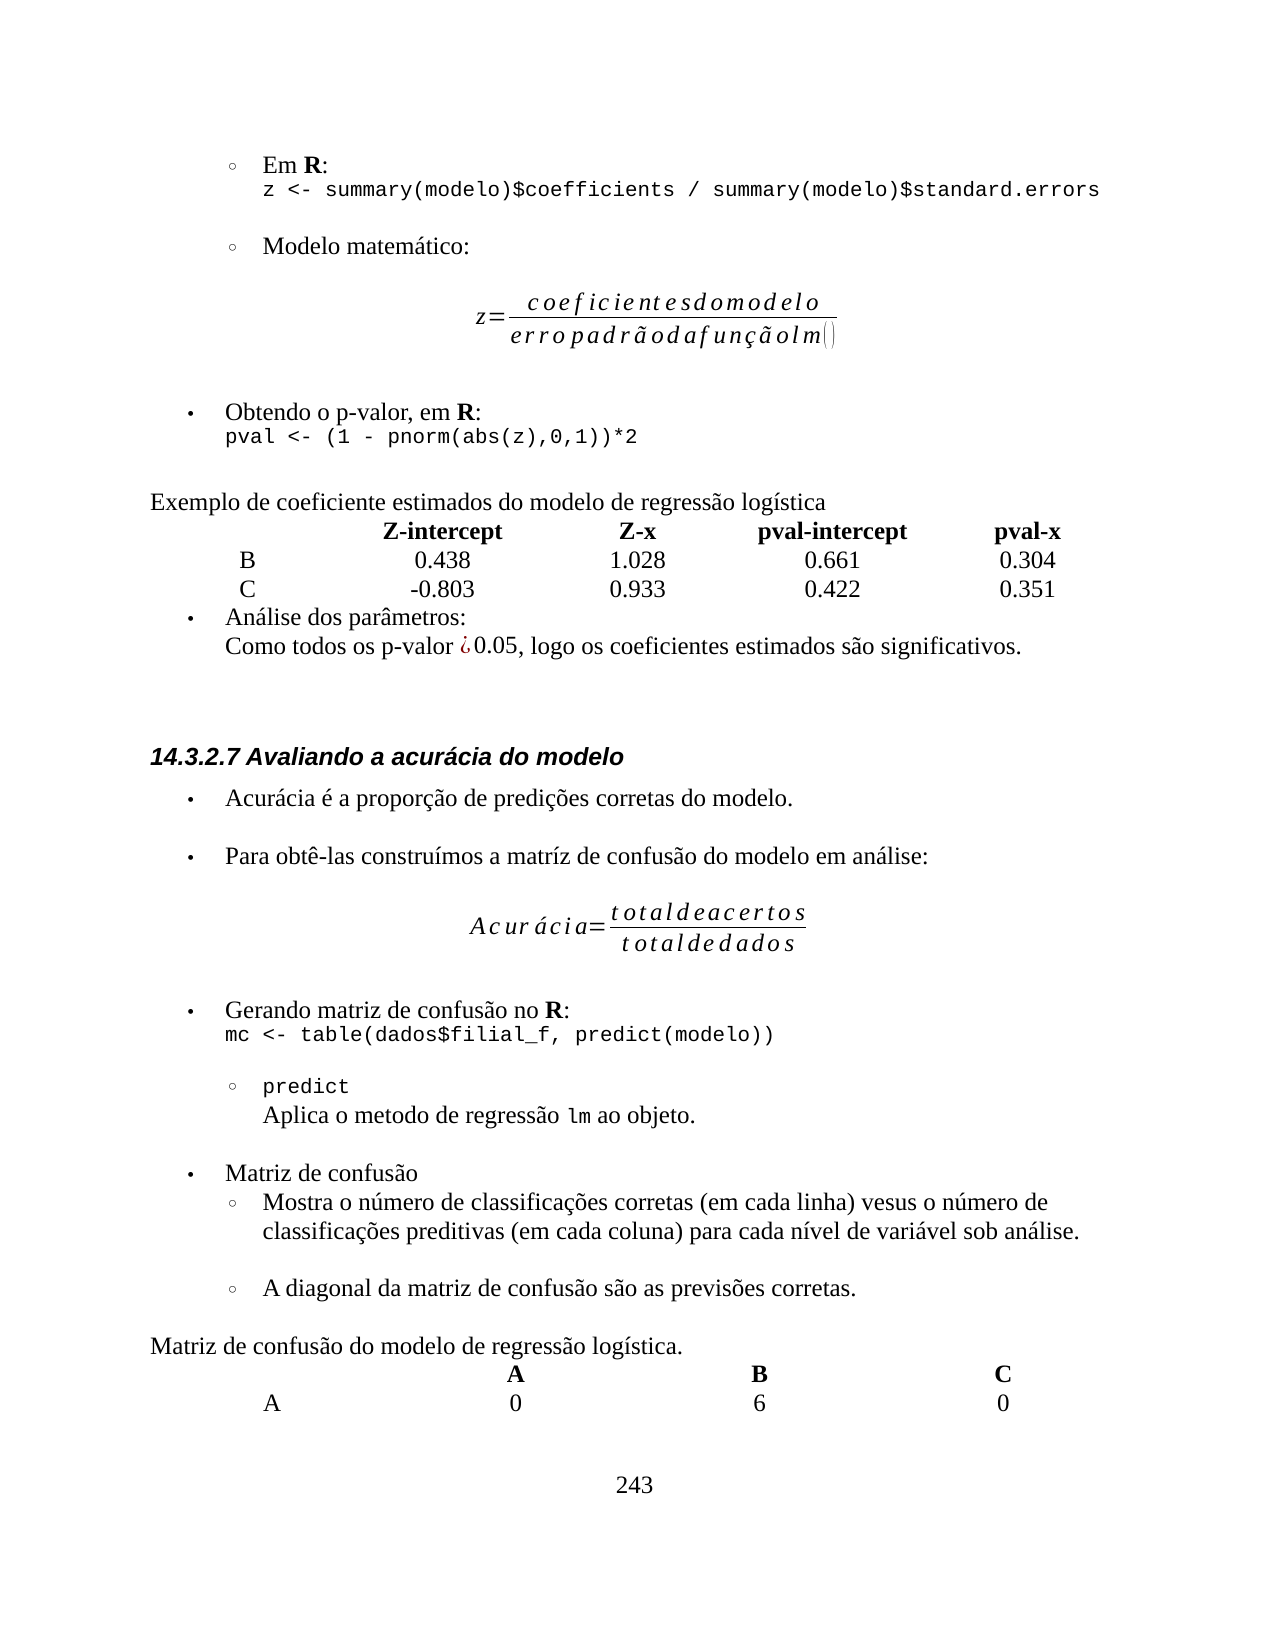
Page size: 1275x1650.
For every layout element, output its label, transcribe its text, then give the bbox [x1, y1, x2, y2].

list Matriz de confusão [187, 1158, 1125, 1187]
list predict Aplica o metodo de regressão lm ao objeto. [225, 1076, 1125, 1158]
list Mostra o número de classificações corretas (em cada linha) vesus o número de classificações preditivas (em cada coluna) para cada nível de variável sob análise. [225, 1187, 1125, 1273]
list Obtendo o p-valor, em R: pval <- (1 - pnorm(abs(z),0,1))*2 [187, 397, 1125, 478]
table_cell 0 [881, 1388, 1125, 1417]
table_header pval-x [930, 516, 1125, 545]
table_header C [881, 1360, 1125, 1388]
table_cell 0.304 [930, 545, 1125, 574]
subtitle 14.3.2.7 Avaliando a acurácia do modelo [150, 742, 1125, 771]
table_cell 1.028 [540, 545, 735, 574]
table_cell 0.422 [735, 574, 930, 602]
table_header Z-intercept [345, 516, 540, 545]
table_cell 0 [394, 1388, 637, 1417]
table_cell B [150, 545, 345, 574]
list Acurácia é a proporção de predições corretas do modelo. [187, 783, 1125, 841]
table_cell A [150, 1388, 394, 1417]
table_header pval-intercept [735, 516, 930, 545]
table_header [150, 516, 345, 545]
list Gerando matriz de confusão no R: mc <- table(dados$filial_f, predict(modelo)) [187, 995, 1125, 1076]
table_cell 0.661 [735, 545, 930, 574]
table_cell -0.803 [345, 574, 540, 602]
list A diagonal da matriz de confusão são as previsões corretas. [225, 1273, 1125, 1331]
table_cell C [150, 574, 345, 602]
text Matriz de confusão do modelo de regressão logística. [150, 1331, 1125, 1359]
list Modelo matemático: [225, 231, 1125, 289]
table_header Z-x [540, 516, 735, 545]
table_header [150, 1360, 394, 1388]
list Em R: z <- summary(modelo)$coefficients / summary(modelo)$standard.errors [225, 150, 1125, 231]
table_header A [394, 1360, 637, 1388]
table_cell 0.351 [930, 574, 1125, 602]
table_cell 6 [638, 1388, 881, 1417]
text Exemplo de coeficiente estimados do modelo de regressão logística [150, 487, 1125, 516]
table_cell 0.438 [345, 545, 540, 574]
list Para obtê-las construímos a matríz de confusão do modelo em análise: [187, 841, 1125, 898]
table_header B [638, 1360, 881, 1388]
table_cell 0.933 [540, 574, 735, 602]
list Análise dos parâmetros: Como todos os p-valor , logo os coeficientes estimados são significativos. [187, 602, 1125, 689]
